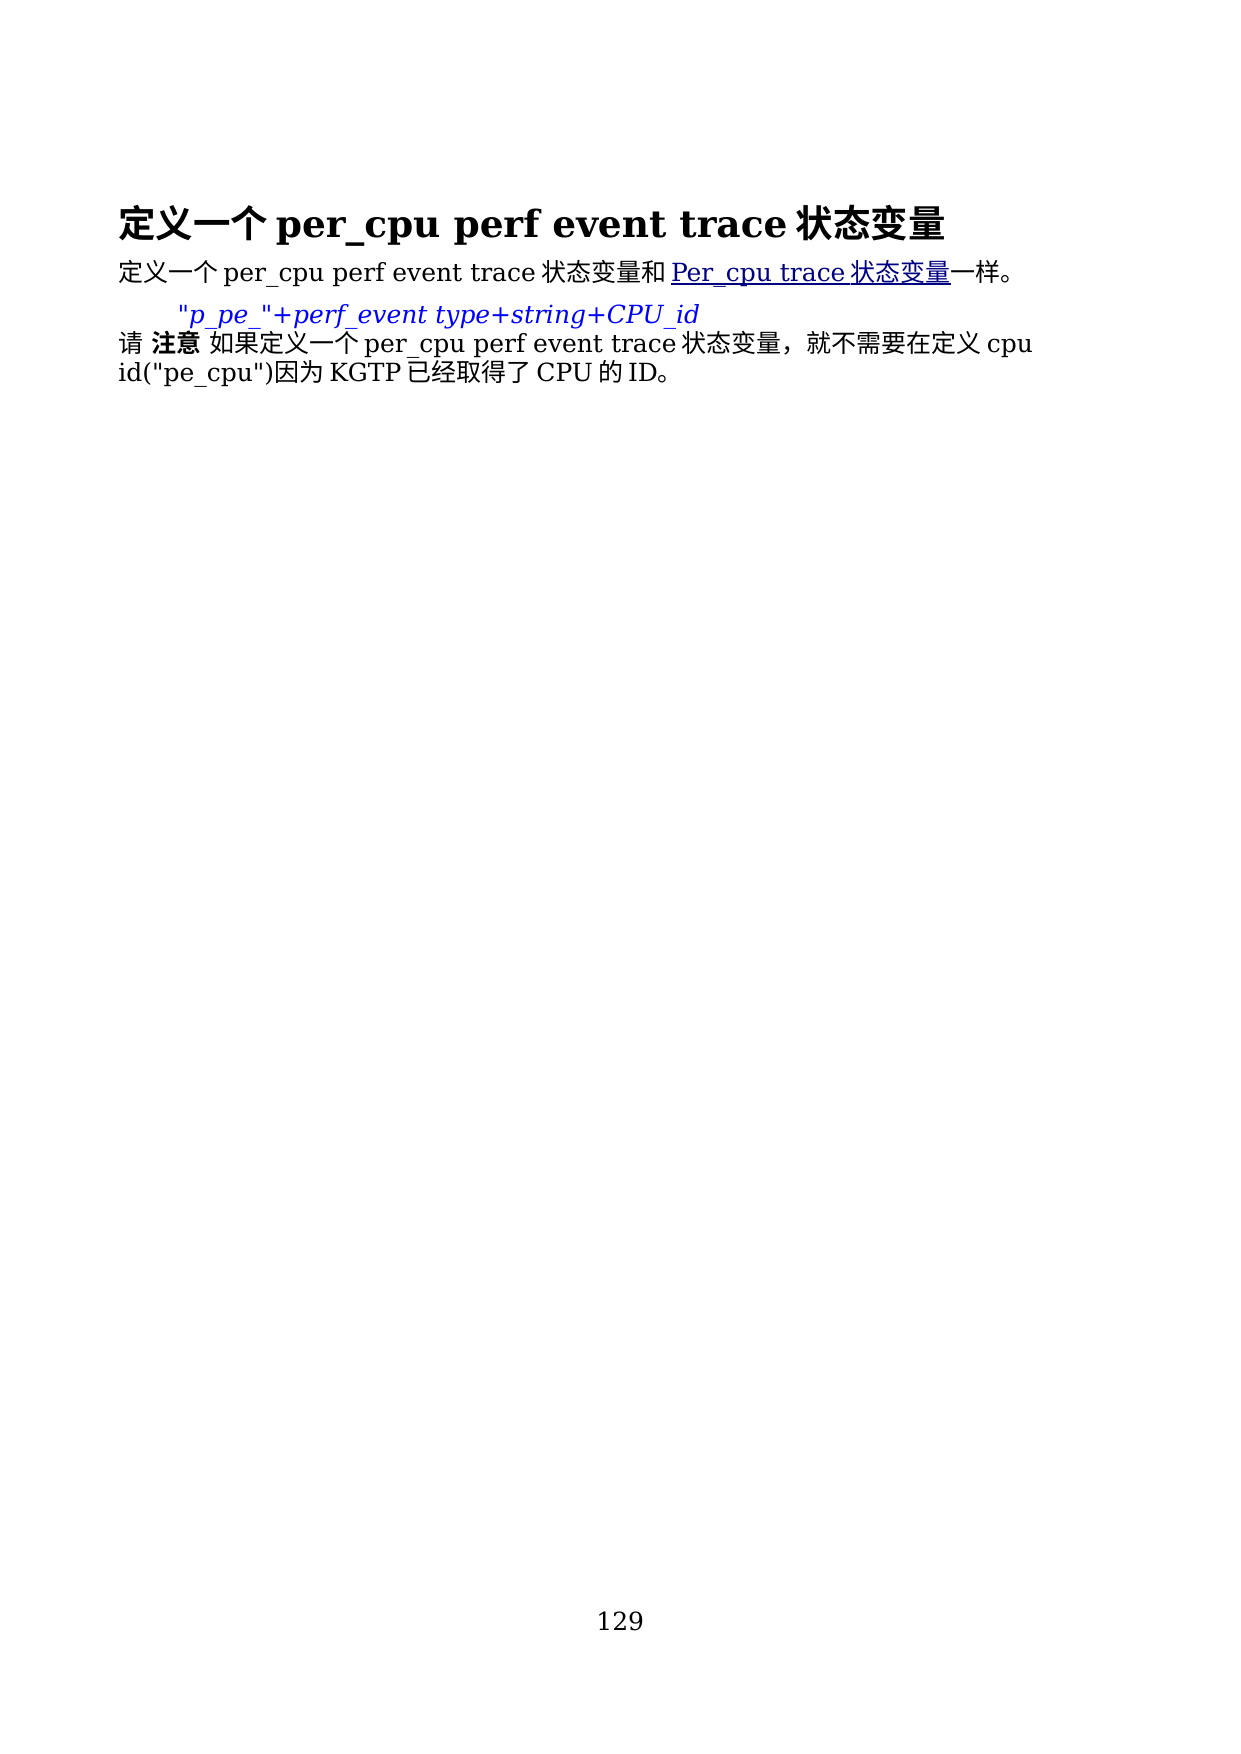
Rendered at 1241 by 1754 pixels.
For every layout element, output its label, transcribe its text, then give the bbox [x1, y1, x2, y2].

subtitle 定义一个per_cpu perf event trace状态变量 [118, 202, 1122, 246]
text "p_pe_"+perf_event type+string+CPU_id [177, 300, 1063, 329]
text 请 注意 如果定义一个per_cpu perf event trace状态变量，就不需要在定义cpu id("pe_cpu")因为KGTP已经取得了CPU的ID。 [118, 329, 1122, 387]
text 定义一个per_cpu perf event trace状态变量和Per_cpu trace状态变量一样。 [118, 258, 1122, 287]
